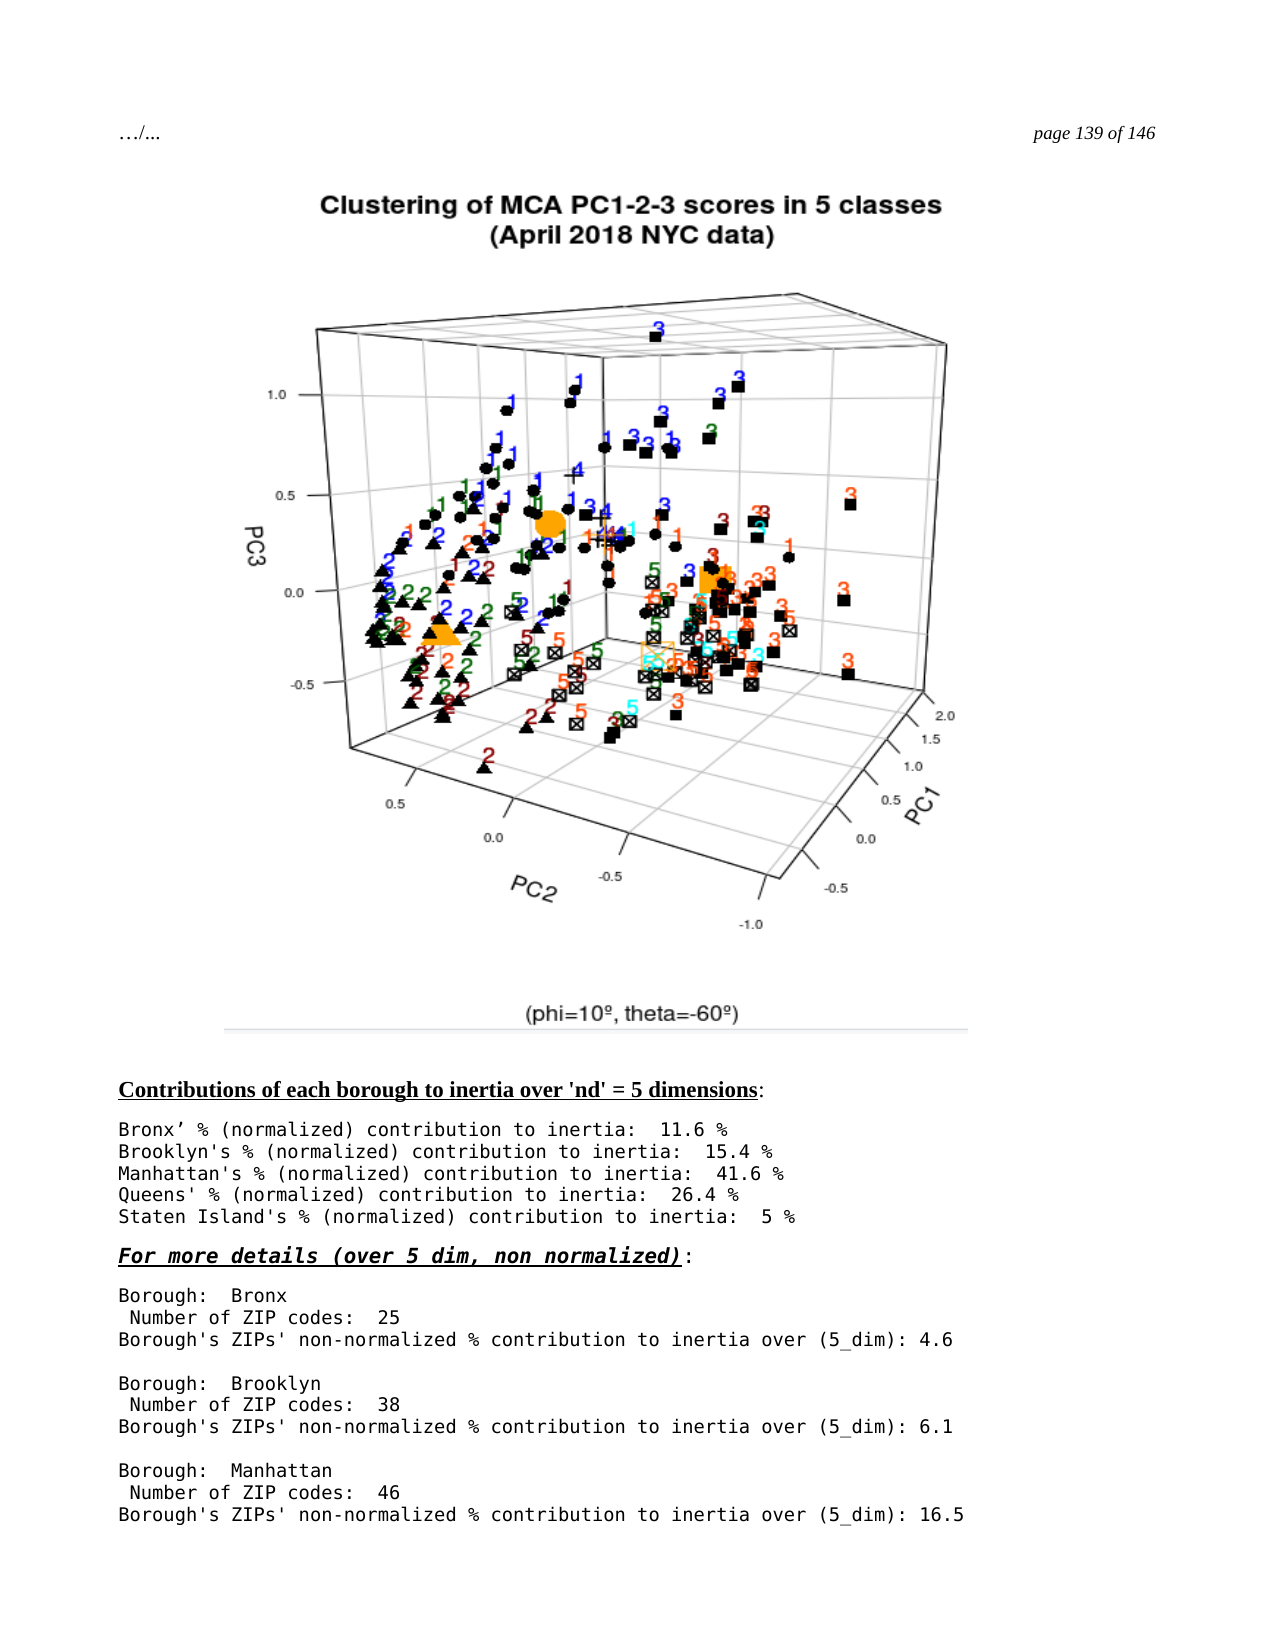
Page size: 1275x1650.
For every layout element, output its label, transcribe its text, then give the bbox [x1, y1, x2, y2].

text Borough: Brooklyn [118, 1372, 1157, 1394]
text Queens' % (normalized) contribution to inertia: 26.4 % [118, 1184, 1157, 1206]
text Bronx’ % (normalized) contribution to inertia: 11.6 % [118, 1119, 1157, 1141]
text Number of ZIP codes: 25 [118, 1307, 1157, 1329]
text Borough's ZIPs' non-normalized % contribution to inertia over (5_dim): 4.6 [118, 1329, 1157, 1351]
text Borough: Bronx [118, 1285, 1157, 1307]
text Borough's ZIPs' non-normalized % contribution to inertia over (5_dim): 16.5 [118, 1504, 1157, 1526]
text Staten Island's % (normalized) contribution to inertia: 5 % [118, 1206, 1157, 1228]
text Contributions of each borough to inertia over 'nd' = 5 dimensions: [118, 1076, 1157, 1103]
picture [223, 188, 968, 1034]
text Borough's ZIPs' non-normalized % contribution to inertia over (5_dim): 6.1 [118, 1416, 1157, 1438]
text For more details (over 5 dim, non normalized): [118, 1244, 1157, 1269]
text Number of ZIP codes: 38 [118, 1394, 1157, 1416]
text Number of ZIP codes: 46 [118, 1482, 1157, 1504]
text Brooklyn's % (normalized) contribution to inertia: 15.4 % [118, 1141, 1157, 1163]
text Manhattan's % (normalized) contribution to inertia: 41.6 % [118, 1163, 1157, 1184]
text Borough: Manhattan [118, 1460, 1157, 1482]
